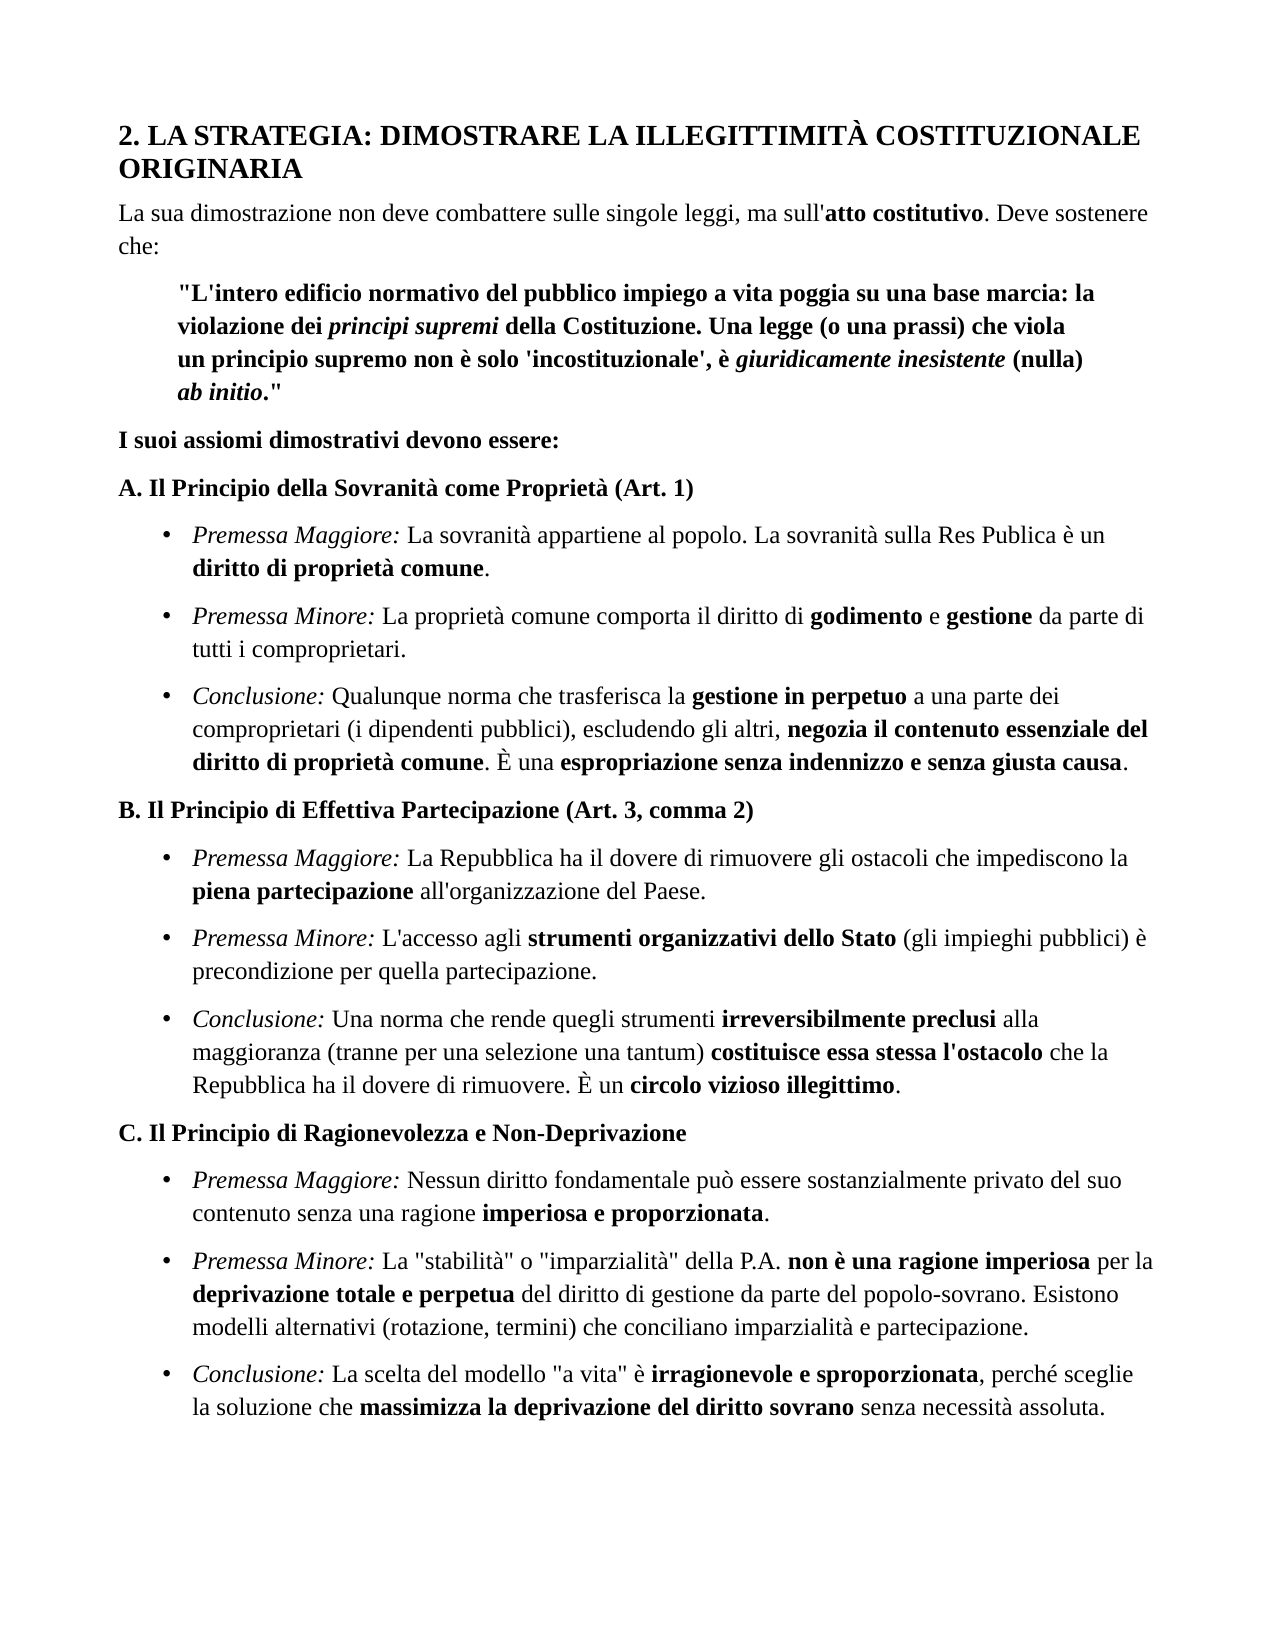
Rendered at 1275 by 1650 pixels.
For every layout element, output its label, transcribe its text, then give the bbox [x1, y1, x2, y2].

list Conclusione: Una norma che rende quegli strumenti irreversibilmente preclusi alla maggioranza (tranne per una selezione una tantum) costituisce essa stessa l'ostacolo che la Repubblica ha il dovere di rimuovere. È un circolo vizioso illegittimo. [162, 1004, 1157, 1099]
subtitle 2. LA STRATEGIA: DIMOSTRARE LA ILLEGITTIMITÀ COSTITUZIONALE ORIGINARIA [118, 118, 1157, 185]
text La sua dimostrazione non deve combattere sulle singole leggi, ma sull'atto costitutivo. Deve sostenere che: [118, 198, 1157, 259]
list Premessa Maggiore: Nessun diritto fondamentale può essere sostanzialmente privato del suo contenuto senza una ragione imperiosa e proporzionata. [162, 1165, 1157, 1227]
text B. Il Principio di Effettiva Partecipazione (Art. 3, comma 2) [118, 795, 1157, 824]
list Premessa Maggiore: La sovranità appartiene al popolo. La sovranità sulla Res Publica è un diritto di proprietà comune. [162, 520, 1157, 582]
list Conclusione: La scelta del modello "a vita" è irragionevole e sproporzionata, perché sceglie la soluzione che massimizza la deprivazione del diritto sovrano senza necessità assoluta. [162, 1359, 1157, 1421]
list Premessa Maggiore: La Repubblica ha il dovere di rimuovere gli ostacoli che impediscono la piena partecipazione all'organizzazione del Paese. [162, 843, 1157, 904]
list Premessa Minore: La "stabilità" o "imparzialità" della P.A. non è una ragione imperiosa per la deprivazione totale e perpetua del diritto di gestione da parte del popolo-sovrano. Esistono modelli alternativi (rotazione, termini) che conciliano imparzialità e partecipazione. [162, 1246, 1157, 1341]
text A. Il Principio della Sovranità come Proprietà (Art. 1) [118, 473, 1157, 501]
list Premessa Minore: L'accesso agli strumenti organizzativi dello Stato (gli impieghi pubblici) è precondizione per quella partecipazione. [162, 923, 1157, 985]
text C. Il Principio di Ragionevolezza e Non-Deprivazione [118, 1118, 1157, 1146]
list Premessa Minore: La proprietà comune comporta il diritto di godimento e gestione da parte di tutti i comproprietari. [162, 601, 1157, 663]
list Conclusione: Qualunque norma che trasferisca la gestione in perpetuo a una parte dei comproprietari (i dipendenti pubblici), escludendo gli altri, negozia il contenuto essenziale del diritto di proprietà comune. È una espropriazione senza indennizzo e senza giusta causa. [162, 681, 1157, 776]
text I suoi assiomi dimostrativi devono essere: [118, 425, 1157, 454]
text "L'intero edificio normativo del pubblico impiego a vita poggia su una base marcia: la violazione dei principi supremi della Costituzione. Una legge (o una prassi) che viola un principio supremo non è solo 'incostituzionale', è giuridicamente inesistente (nulla) ab initio." [177, 278, 1098, 406]
